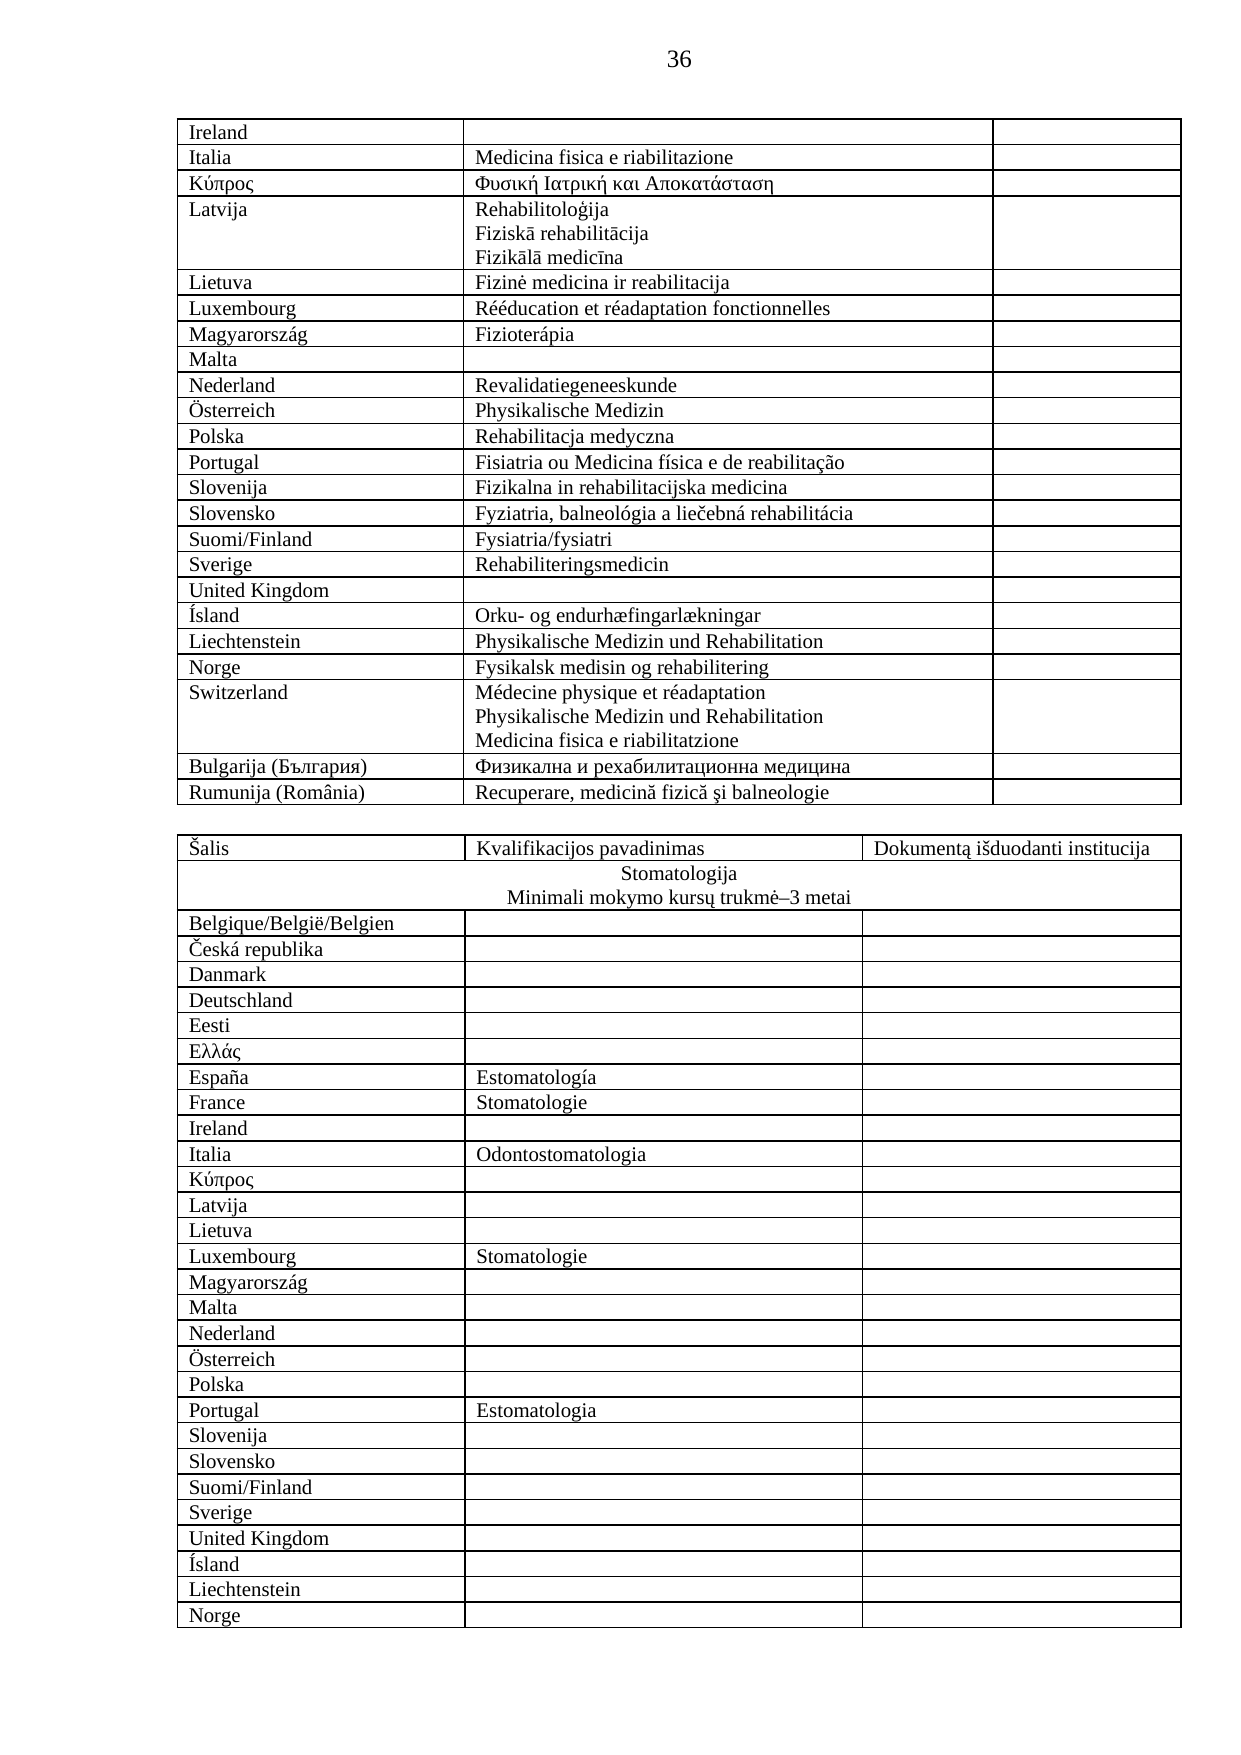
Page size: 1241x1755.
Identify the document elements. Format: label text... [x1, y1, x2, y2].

table_cell Sverige [178, 552, 463, 576]
table_cell [863, 1013, 1180, 1037]
table_cell Κύπρος [178, 171, 463, 195]
table_cell Ελλάς [178, 1039, 464, 1063]
table_cell [466, 1347, 862, 1371]
table_cell [863, 1193, 1180, 1217]
table_cell [994, 655, 1180, 679]
table_cell Rééducation et réadaptation fonctionnelles [464, 296, 992, 320]
table_cell Fyziatria, balneológia a liečebná rehabilitácia [464, 501, 992, 525]
table_header Kvalifikacijos pavadinimas [466, 836, 862, 860]
table_cell Nederland [178, 373, 463, 397]
table_cell Ísland [178, 603, 463, 627]
table_cell [466, 1475, 862, 1499]
table_cell [994, 145, 1180, 169]
table_cell Rehabilitacja medyczna [464, 424, 992, 448]
table_cell Revalidatiegeneeskunde [464, 373, 992, 397]
table_cell [863, 1090, 1180, 1114]
table_cell [863, 1552, 1180, 1576]
table_cell [863, 1475, 1180, 1499]
table_cell Lietuva [178, 270, 463, 294]
table_cell Eesti [178, 1013, 464, 1037]
table_cell Physikalische Medizin [464, 398, 992, 422]
table_cell [863, 1423, 1180, 1447]
table_cell Nederland [178, 1321, 464, 1345]
table_cell Malta [178, 347, 463, 371]
table_cell [994, 120, 1180, 144]
table_cell [994, 296, 1180, 320]
table_cell [466, 1270, 862, 1294]
table_cell Belgique/België/Belgien [178, 911, 464, 935]
table_cell Italia [178, 145, 463, 169]
table_cell Odontostomatologia [466, 1142, 862, 1166]
table_cell [863, 1270, 1180, 1294]
table_cell [466, 1295, 862, 1319]
table_cell [863, 1065, 1180, 1089]
table_cell [994, 197, 1180, 269]
table_cell [863, 1347, 1180, 1371]
table_cell Fysiatria/fysiatri [464, 527, 992, 551]
table_cell Physikalische Medizin und Rehabilitation [464, 629, 992, 653]
table_cell [994, 373, 1180, 397]
table_cell Österreich [178, 398, 463, 422]
table_cell Norge [178, 655, 463, 679]
table_cell Rehabilitoloģija Fiziskā rehabilitācija Fizikālā medicīna [464, 197, 992, 269]
table_cell [466, 1449, 862, 1473]
table_cell Ísland [178, 1552, 464, 1576]
table_cell [863, 1500, 1180, 1524]
table_cell [863, 1142, 1180, 1166]
table_header Šalis [178, 836, 464, 860]
table_cell [466, 1577, 862, 1601]
table_cell [464, 578, 992, 602]
table_cell [466, 1321, 862, 1345]
table_cell [994, 780, 1180, 804]
table_cell [863, 1295, 1180, 1319]
table_cell Médecine physique et réadaptation Physikalische Medizin und Rehabilitation Medicina fisica e riabilitatzione [464, 680, 992, 752]
table_cell Latvija [178, 1193, 464, 1217]
table_cell [466, 1500, 862, 1524]
table_cell [994, 629, 1180, 653]
table_cell Portugal [178, 1398, 464, 1422]
table_cell Stomatologie [466, 1090, 862, 1114]
table_cell [994, 398, 1180, 422]
table_cell [863, 988, 1180, 1012]
table_cell [464, 120, 992, 144]
table_cell Danmark [178, 962, 464, 986]
table_cell [466, 1603, 862, 1627]
table_cell [863, 1398, 1180, 1422]
table_cell Medicina fisica e riabilitazione [464, 145, 992, 169]
table_cell Luxembourg [178, 1244, 464, 1268]
table_cell Fizinė medicina ir reabilitacija [464, 270, 992, 294]
table_cell [994, 347, 1180, 371]
table_cell Slovenija [178, 1423, 464, 1447]
table_cell [466, 1013, 862, 1037]
table_cell [466, 1218, 862, 1242]
table_cell Fizioterápia [464, 322, 992, 346]
table_cell Fisiatria ou Medicina física e de reabilitação [464, 450, 992, 474]
table_cell [863, 962, 1180, 986]
table_cell [863, 1526, 1180, 1550]
table_cell Polska [178, 1372, 464, 1396]
table_cell [863, 1039, 1180, 1063]
table_cell Slovensko [178, 1449, 464, 1473]
table_cell Norge [178, 1603, 464, 1627]
table_cell [994, 552, 1180, 576]
table_cell [863, 1449, 1180, 1473]
table_cell Česká republika [178, 937, 464, 961]
table_cell [994, 171, 1180, 195]
table_cell España [178, 1065, 464, 1089]
table_cell [466, 1039, 862, 1063]
table_cell [466, 1552, 862, 1576]
table_cell Liechtenstein [178, 1577, 464, 1601]
table_cell Κύπρος [178, 1167, 464, 1191]
table_cell [994, 424, 1180, 448]
table_cell [863, 1244, 1180, 1268]
table_cell Liechtenstein [178, 629, 463, 653]
table_cell [994, 270, 1180, 294]
table_cell Sverige [178, 1500, 464, 1524]
table_cell [466, 937, 862, 961]
table_cell [466, 988, 862, 1012]
table_cell Orku- og endurhæfingarlækningar [464, 603, 992, 627]
table_cell [466, 1372, 862, 1396]
table_cell [994, 603, 1180, 627]
table_cell Fizikalna in rehabilitacijska medicina [464, 475, 992, 499]
table_cell [994, 578, 1180, 602]
table_cell [994, 680, 1180, 752]
table_cell Stomatologie [466, 1244, 862, 1268]
table_cell [466, 1116, 862, 1140]
table_header Dokumentą išduodanti institucija [863, 836, 1180, 860]
table_cell Magyarország [178, 322, 463, 346]
table_cell [466, 962, 862, 986]
table_cell [863, 1116, 1180, 1140]
table_cell Estomatología [466, 1065, 862, 1089]
table_cell Suomi/Finland [178, 527, 463, 551]
table_cell Fysikalsk medisin og rehabilitering [464, 655, 992, 679]
table_cell Rehabiliteringsmedicin [464, 552, 992, 576]
table_cell [994, 450, 1180, 474]
table_cell Ireland [178, 120, 463, 144]
table_cell [863, 1218, 1180, 1242]
table_cell [466, 1167, 862, 1191]
table_cell [994, 475, 1180, 499]
table_cell Deutschland [178, 988, 464, 1012]
table_cell [994, 322, 1180, 346]
table_cell Slovenija [178, 475, 463, 499]
table_cell Suomi/Finland [178, 1475, 464, 1499]
table_cell [994, 527, 1180, 551]
table_cell [466, 911, 862, 935]
table_cell Latvija [178, 197, 463, 269]
table_cell [863, 1321, 1180, 1345]
table_cell [994, 501, 1180, 525]
table_cell [466, 1526, 862, 1550]
table_cell France [178, 1090, 464, 1114]
table_cell [863, 937, 1180, 961]
table_cell Ireland [178, 1116, 464, 1140]
table_cell Malta [178, 1295, 464, 1319]
table_cell Slovensko [178, 501, 463, 525]
table_cell [863, 1603, 1180, 1627]
table_cell [863, 1577, 1180, 1601]
table_cell [994, 754, 1180, 778]
table_cell [863, 1372, 1180, 1396]
table_cell Italia [178, 1142, 464, 1166]
table_cell Lietuva [178, 1218, 464, 1242]
table_cell Switzerland [178, 680, 463, 752]
table_cell Stomatologija Minimali mokymo kursų trukmė–3 metai [178, 861, 1180, 909]
table_cell Estomatologia [466, 1398, 862, 1422]
table_cell [464, 347, 992, 371]
table_cell Portugal [178, 450, 463, 474]
table_cell [863, 1167, 1180, 1191]
table_cell United Kingdom [178, 1526, 464, 1550]
table_cell Magyarország [178, 1270, 464, 1294]
table_cell United Kingdom [178, 578, 463, 602]
table_cell [466, 1193, 862, 1217]
table_cell Luxembourg [178, 296, 463, 320]
table_cell Polska [178, 424, 463, 448]
table_cell Φυσική Ιατρική και Αποκατάσταση [464, 171, 992, 195]
table_cell [863, 911, 1180, 935]
table_cell Österreich [178, 1347, 464, 1371]
table_cell [466, 1423, 862, 1447]
